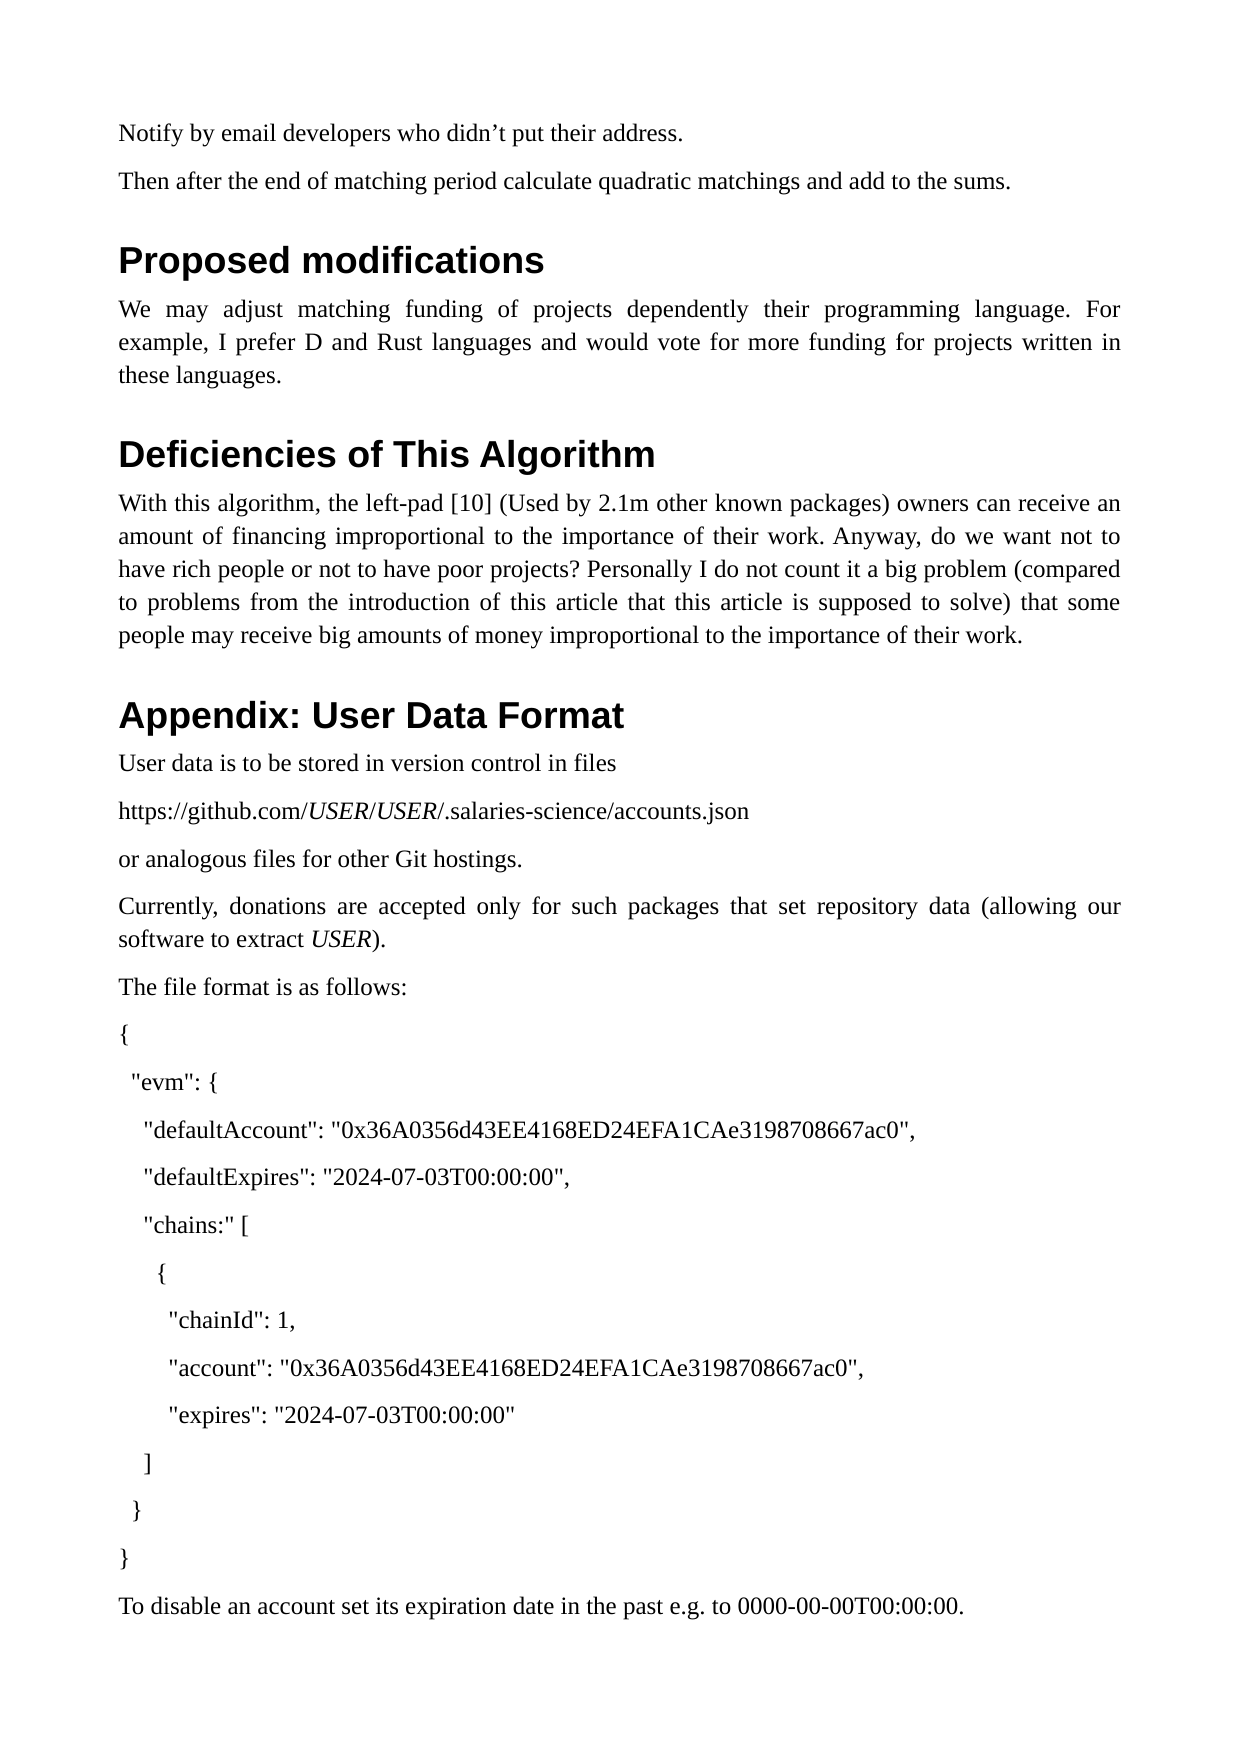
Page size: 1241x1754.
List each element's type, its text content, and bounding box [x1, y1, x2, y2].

text Currently, donations are accepted only for such packages that set repository data (allowing our software to extract USER). [118, 891, 1122, 953]
text ] [118, 1448, 1122, 1477]
text or analogous files for other Git hostings. [118, 844, 1122, 872]
text User data is to be stored in version control in files [118, 748, 1122, 777]
text We may adjust matching funding of projects dependently their programming language. For example, I prefer D and Rust languages and would vote for more funding for projects written in these languages. [118, 294, 1122, 389]
text https://github.com/USER/USER/.salaries-science/accounts.json [118, 796, 1122, 825]
text } [118, 1496, 1122, 1524]
text "account": "0x36A0356d43EE4168ED24EFA1CAe3198708667ac0", [118, 1353, 1122, 1382]
text { [118, 1258, 1122, 1286]
text "chainId": 1, [118, 1305, 1122, 1334]
text "expires": "2024-07-03T00:00:00" [118, 1400, 1122, 1429]
subtitle Appendix: User Data Format [118, 693, 1122, 736]
text Then after the end of matching period calculate quadratic matchings and add to the sums. [118, 166, 1122, 194]
text "evm": { [118, 1067, 1122, 1096]
subtitle Proposed modifications [118, 238, 1122, 281]
text } [118, 1543, 1122, 1572]
text With this algorithm, the left-pad [10] (Used by 2.1m other known packages) owners can receive an amount of financing improportional to the importance of their work. Anyway, do we want not to have rich people or not to have poor projects? Personally I do not count it a big problem (compared to problems from the introduction of this article that this article is supposed to solve) that some people may receive big amounts of money improportional to the importance of their work. [118, 488, 1122, 649]
text "chains:" [ [118, 1210, 1122, 1239]
text To disable an account set its expiration date in the past e.g. to 0000-00-00T00:00:00. [118, 1591, 1122, 1619]
text The file format is as follows: [118, 972, 1122, 1001]
subtitle Deficiencies of This Algorithm [118, 433, 1122, 476]
text "defaultAccount": "0x36A0356d43EE4168ED24EFA1CAe3198708667ac0", [118, 1115, 1122, 1143]
text "defaultExpires": "2024-07-03T00:00:00", [118, 1162, 1122, 1191]
text Notify by email developers who didn’t put their address. [118, 118, 1122, 147]
text { [118, 1019, 1122, 1048]
